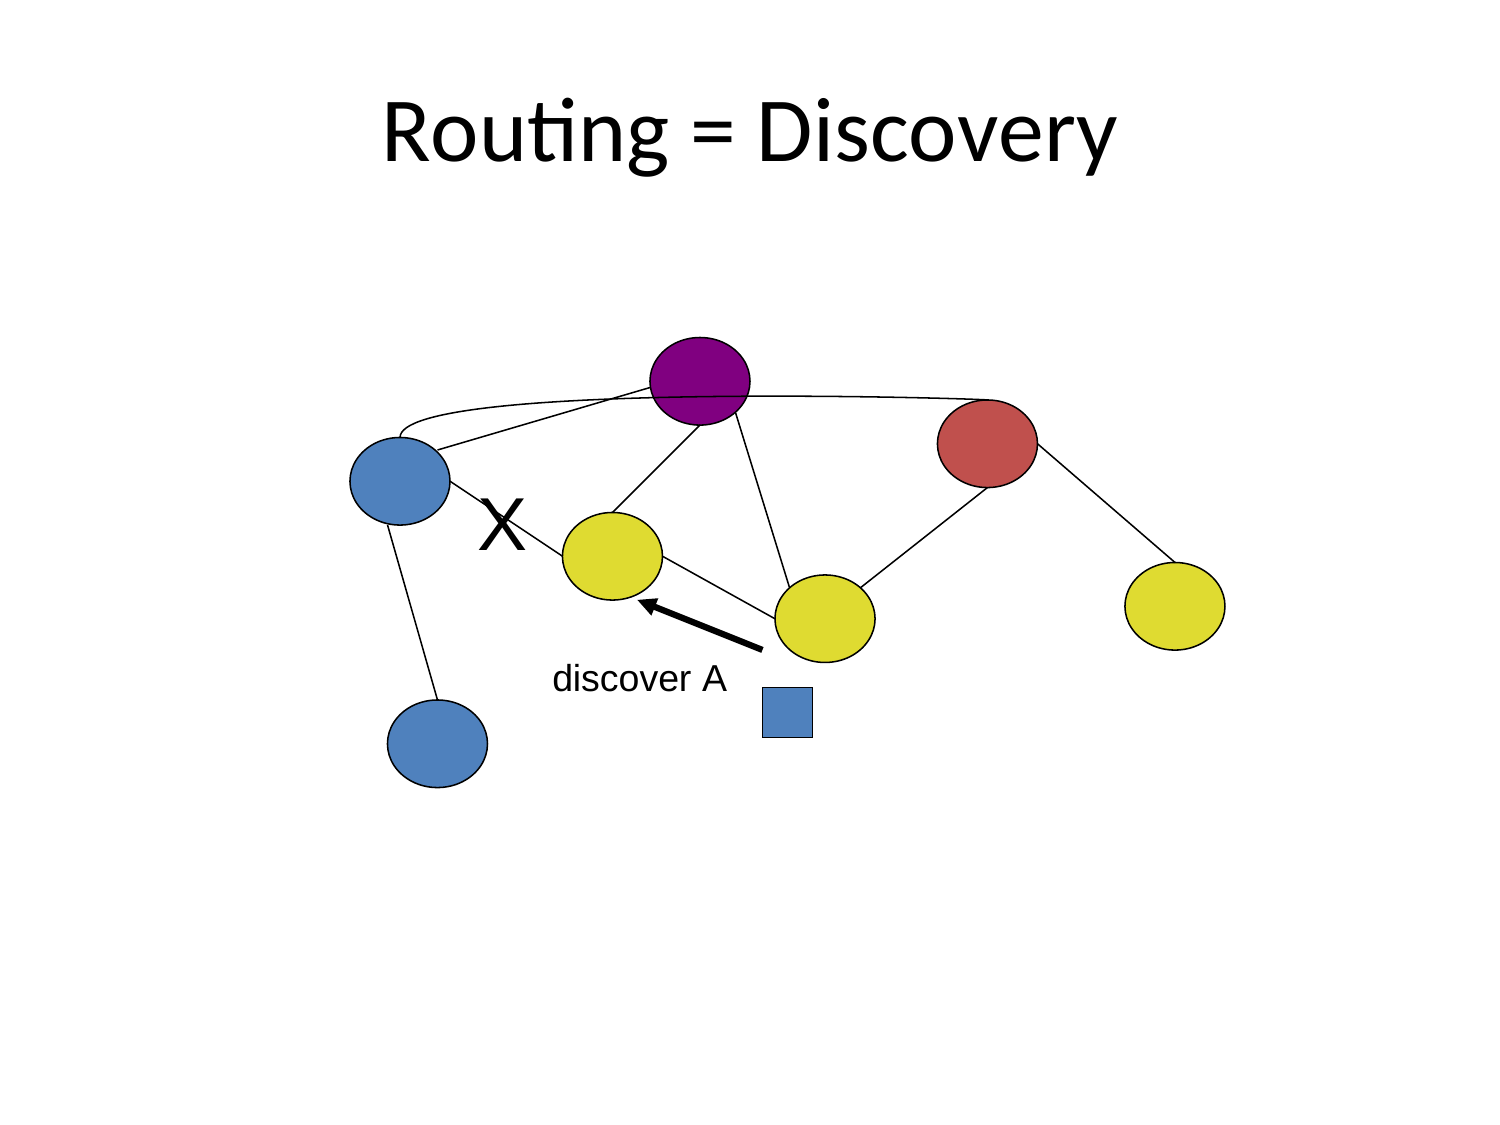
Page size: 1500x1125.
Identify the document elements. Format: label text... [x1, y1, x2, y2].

text_box [937, 399, 1038, 488]
text_box X [462, 474, 543, 575]
text_box discover A [537, 650, 770, 708]
text_box [762, 687, 813, 738]
text_box [1124, 562, 1225, 651]
text_box [654, 398, 747, 426]
text_box [649, 337, 751, 397]
text_box [775, 574, 876, 663]
text_box [387, 700, 488, 788]
text_box [349, 437, 450, 526]
text_box [562, 512, 663, 601]
title Routing = Discovery [75, 45, 1426, 233]
